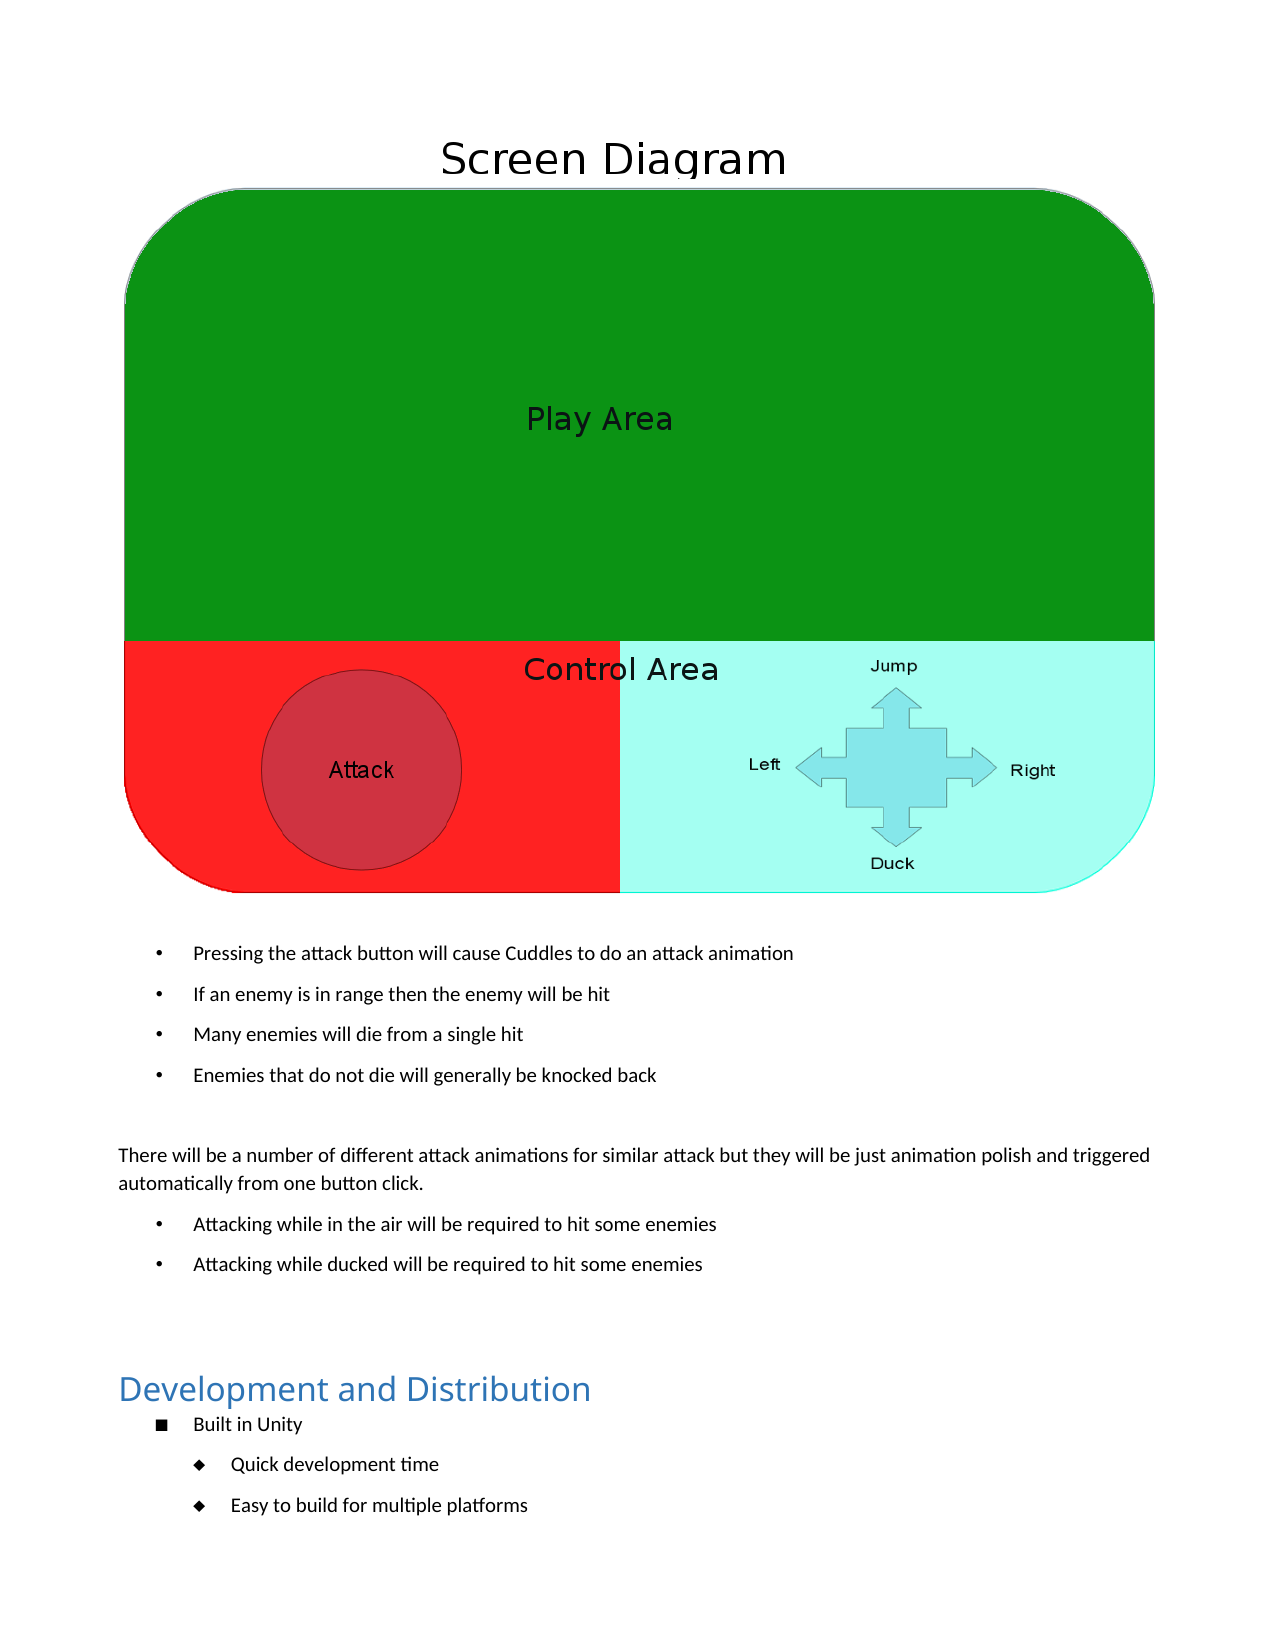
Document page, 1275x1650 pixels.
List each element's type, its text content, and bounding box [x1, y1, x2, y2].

list Many enemies will die from a single hit [156, 1021, 1157, 1047]
list Quick development time [193, 1451, 1157, 1477]
list Pressing the attack button will cause Cuddles to do an attack animation [156, 941, 1157, 966]
picture [118, 118, 1157, 898]
subtitle Development and Distribution [118, 1366, 1157, 1411]
list Easy to build for multiple platforms [193, 1492, 1157, 1517]
list Built in Unity [156, 1411, 1157, 1436]
text There will be a number of different attack animations for similar attack but they will be just animation polish and triggered automatically from one button click. [118, 1143, 1157, 1196]
list Attacking while ducked will be required to hit some enemies [156, 1251, 1157, 1277]
list Attacking while in the air will be required to hit some enemies [156, 1211, 1157, 1236]
list Enemies that do not die will generally be knocked back [156, 1062, 1157, 1087]
list If an enemy is in range then the enemy will be hit [156, 981, 1157, 1006]
